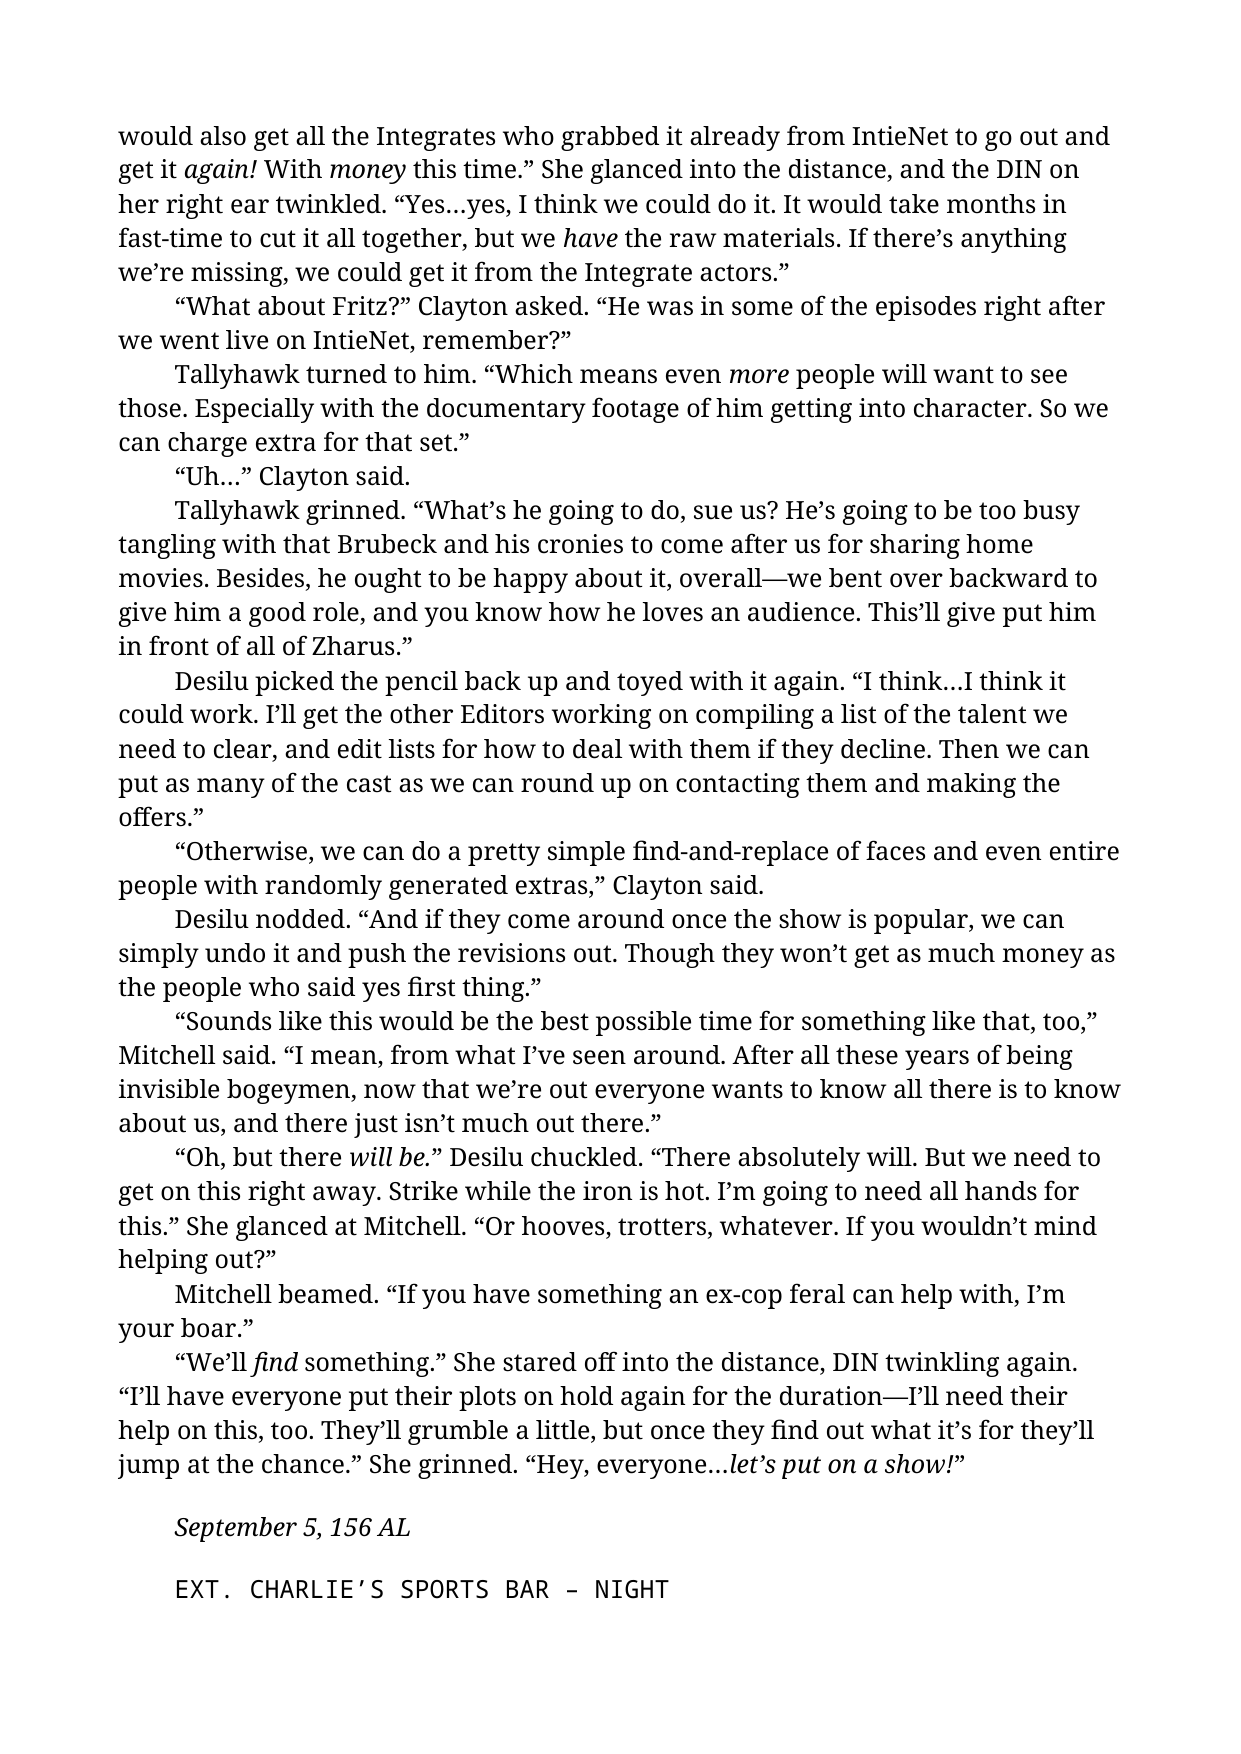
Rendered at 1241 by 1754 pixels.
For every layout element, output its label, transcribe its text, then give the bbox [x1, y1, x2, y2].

text Tallyhawk turned to him. “Which means even more people will want to see those. Especially with the documentary footage of him getting into character. So we can charge extra for that set.” [118, 357, 1122, 459]
text “Oh, but there will be.” Desilu chuckled. “There absolutely will. But we need to get on this right away. Strike while the iron is hot. I’m going to need all hands for this.” She glanced at Mitchell. “Or hooves, trotters, whatever. If you wouldn’t mind helping out?” [118, 1140, 1122, 1276]
text Tallyhawk grinned. “What’s he going to do, sue us? He’s going to be too busy tangling with that Brubeck and his cronies to come after us for sharing home movies. Besides, he ought to be happy about it, overall—we bent over backward to give him a good role, and you know how he loves an audience. This’ll give put him in front of all of Zharus.” [118, 493, 1122, 663]
text Desilu picked the pencil back up and toyed with it again. “I think…I think it could work. I’ll get the other Editors working on compiling a list of the talent we need to clear, and edit lists for how to deal with them if they decline. Then we can put as many of the cast as we can round up on contacting them and making the offers.” [118, 663, 1122, 833]
text “What about Fritz?” Clayton asked. “He was in some of the episodes right after we went live on IntieNet, remember?” [118, 288, 1122, 357]
text “We’ll find something.” She stared off into the distance, DIN twinkling again. “I’ll have everyone put their plots on hold again for the duration—I’ll need their help on this, too. They’ll grumble a little, but once they find out what it’s for they’ll jump at the chance.” She grinned. “Hey, everyone…let’s put on a show!” [118, 1344, 1122, 1481]
text “Uh…” Clayton said. [118, 459, 1122, 493]
text EXT. CHARLIE’S SPORTS BAR – NIGHT [118, 1572, 1122, 1606]
text September 5, 156 AL [118, 1509, 1122, 1543]
text Mitchell beamed. “If you have something an ex-cop feral can help with, I’m your boar.” [118, 1276, 1122, 1344]
text “Sounds like this would be the best possible time for something like that, too,” Mitchell said. “I mean, from what I’ve seen around. After all these years of being invisible bogeymen, now that we’re out everyone wants to know all there is to know about us, and there just isn’t much out there.” [118, 1004, 1122, 1140]
text Desilu nodded. “And if they come around once the show is popular, we can simply undo it and push the revisions out. Though they won’t get as much money as the people who said yes first thing.” [118, 902, 1122, 1004]
text would also get all the Integrates who grabbed it already from IntieNet to go out and get it again! With money this time.” She glanced into the distance, and the DIN on her right ear twinkled. “Yes…yes, I think we could do it. It would take months in fast-time to cut it all together, but we have the raw materials. If there’s anything we’re missing, we could get it from the Integrate actors.” [118, 118, 1122, 288]
text “Otherwise, we can do a pretty simple find-and-replace of faces and even entire people with randomly generated extras,” Clayton said. [118, 833, 1122, 902]
